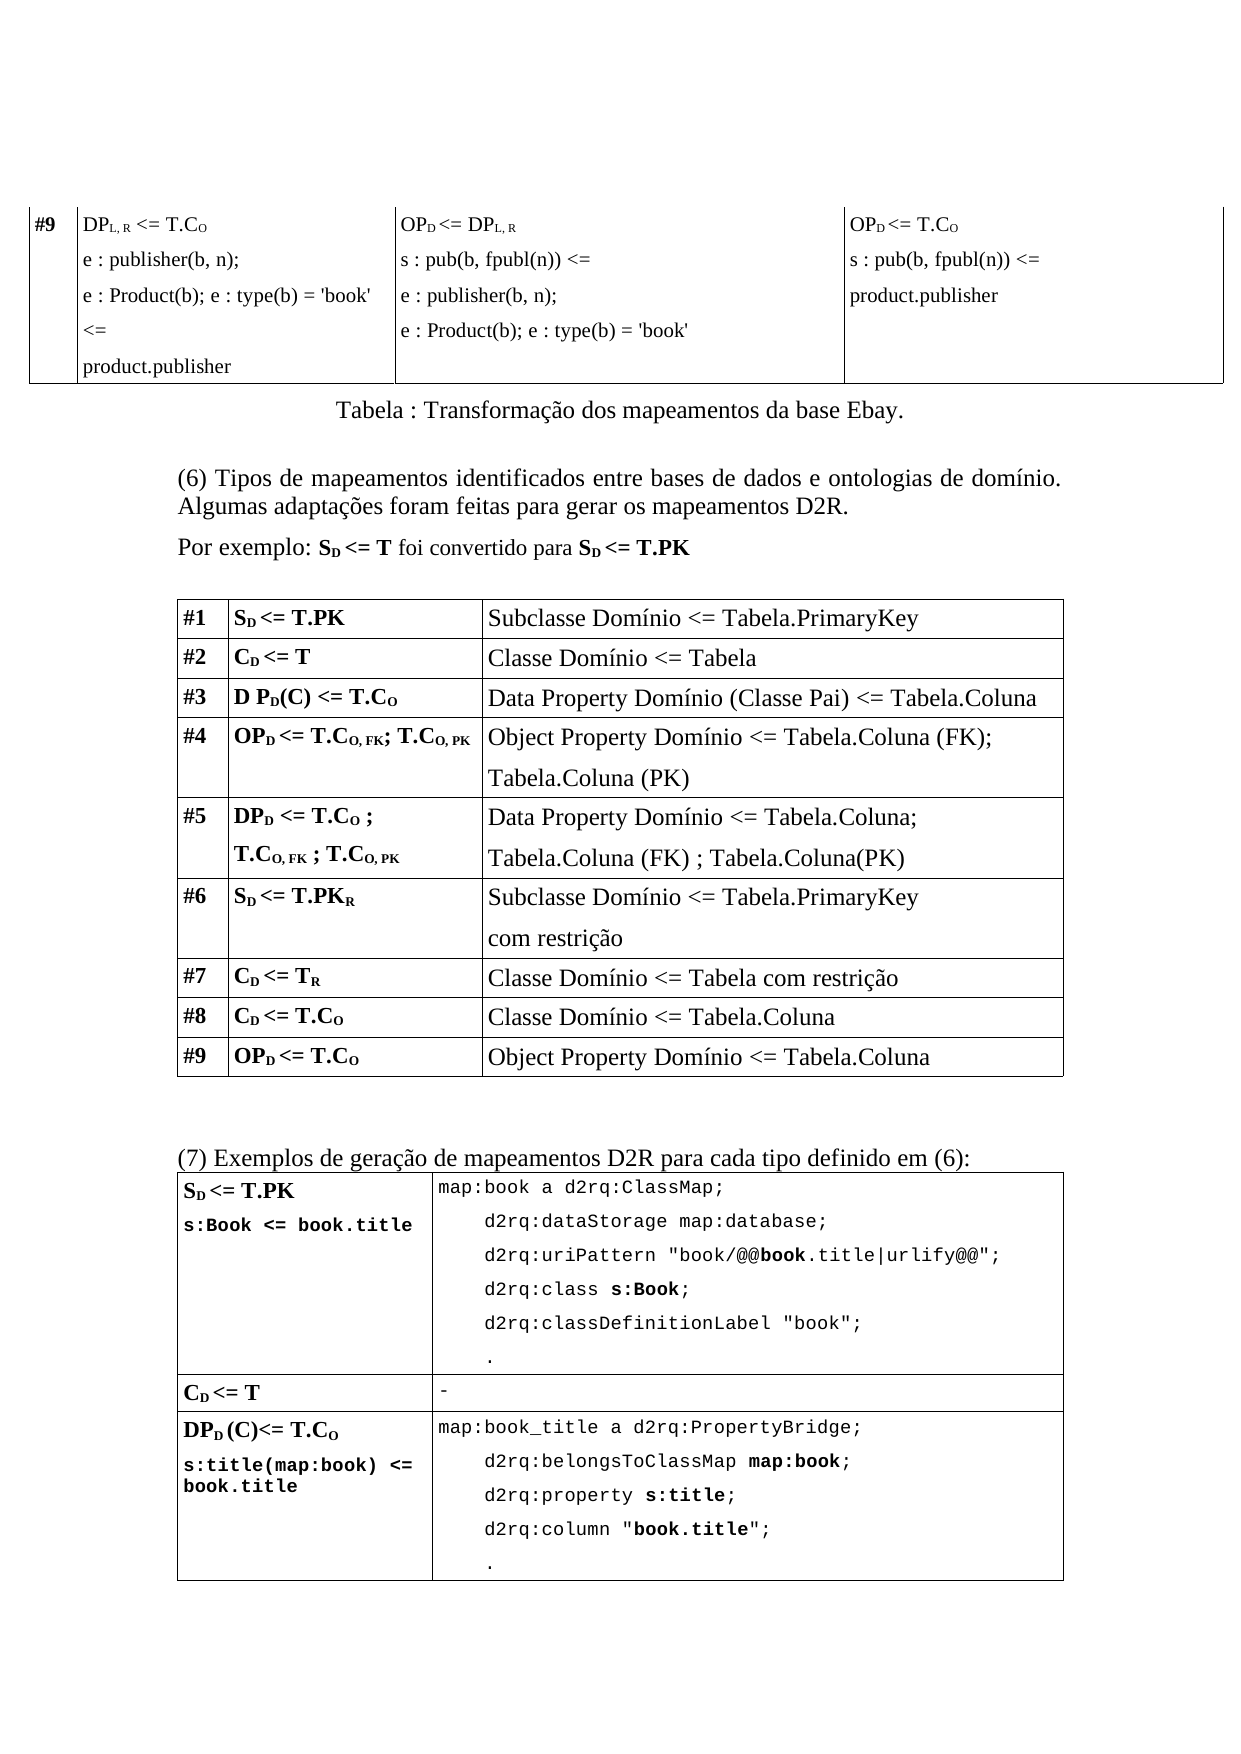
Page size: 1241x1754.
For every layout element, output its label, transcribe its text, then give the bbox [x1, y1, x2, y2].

text (6) Tipos de mapeamentos identificados entre bases de dados e ontologias de domínio. Algumas adaptações foram feitas para gerar os mapeamentos D2R. [177, 464, 1063, 520]
table_cell OPD <= T.CO, FK; T.CO, PK [229, 718, 482, 797]
text Tabela : Transformação dos mapeamentos da base Ebay. [177, 396, 1063, 424]
table_header #1 [178, 600, 228, 638]
table_cell #2 [178, 639, 228, 678]
table_cell #9 [178, 1038, 228, 1076]
table_header map:book a d2rq:ClassMap; d2rq:dataStorage map:database; d2rq:uriPattern "book/@@book.title|urlify@@"; d2rq:class s:Book; d2rq:classDefinitionLabel "book"; . [433, 1173, 1063, 1374]
table_cell CD <= T.CO [229, 998, 482, 1037]
table_cell CD <= T [178, 1375, 432, 1411]
table_cell CD <= T [229, 639, 482, 678]
table_header Subclasse Domínio <= Tabela.PrimaryKey [483, 600, 1063, 638]
table_cell #8 [178, 998, 228, 1037]
text Por exemplo: SD <= T foi convertido para SD <= T.PK [177, 533, 1063, 561]
table_cell #3 [178, 679, 228, 717]
table_cell OPD <= T.CO s : pub(b, fpubl(n)) <= product.publisher [845, 207, 1223, 383]
table_cell Data Property Domínio <= Tabela.Coluna; Tabela.Coluna (FK) ; Tabela.Coluna(PK) [483, 798, 1063, 878]
table_cell DPD (C)<= T.CO s:title(map:book) <= book.title [178, 1412, 432, 1580]
table_cell Subclasse Domínio <= Tabela.PrimaryKey com restrição [483, 879, 1063, 958]
table_cell D PD(C) <= T.CO [229, 679, 482, 717]
table_header SD <= T.PK s:Book <= book.title [178, 1173, 432, 1374]
text (7) Exemplos de geração de mapeamentos D2R para cada tipo definido em (6): [177, 1144, 1063, 1172]
table_cell #4 [178, 718, 228, 797]
table_cell map:book_title a d2rq:PropertyBridge; d2rq:belongsToClassMap map:book; d2rq:property s:title; d2rq:column "book.title"; . [433, 1412, 1063, 1580]
table_cell #5 [178, 798, 228, 878]
table_cell #7 [178, 959, 228, 997]
table_cell SD <= T.PKR [229, 879, 482, 958]
table_cell #9 [30, 207, 77, 383]
table_header SD <= T.PK [229, 600, 482, 638]
table_cell CD <= TR [229, 959, 482, 997]
table_cell DPL, R <= T.CO e : publisher(b, n); e : Product(b); e : type(b) = 'book' <= product.publisher [78, 207, 394, 383]
table_cell Data Property Domínio (Classe Pai) <= Tabela.Coluna [483, 679, 1063, 717]
table_cell OPD <= DPL, R s : pub(b, fpubl(n)) <= e : publisher(b, n); e : Product(b); e : type(b) = 'book' [396, 207, 844, 383]
table_cell Classe Domínio <= Tabela.Coluna [483, 998, 1063, 1037]
table_cell Classe Domínio <= Tabela [483, 639, 1063, 678]
table_cell DPD <= T.CO ; T.CO, FK ; T.CO, PK [229, 798, 482, 878]
table_cell - [433, 1375, 1063, 1411]
table_cell Object Property Domínio <= Tabela.Coluna [483, 1038, 1063, 1076]
table_cell OPD <= T.CO [229, 1038, 482, 1076]
table_cell #6 [178, 879, 228, 958]
table_cell Classe Domínio <= Tabela com restrição [483, 959, 1063, 997]
table_cell Object Property Domínio <= Tabela.Coluna (FK); Tabela.Coluna (PK) [483, 718, 1063, 797]
